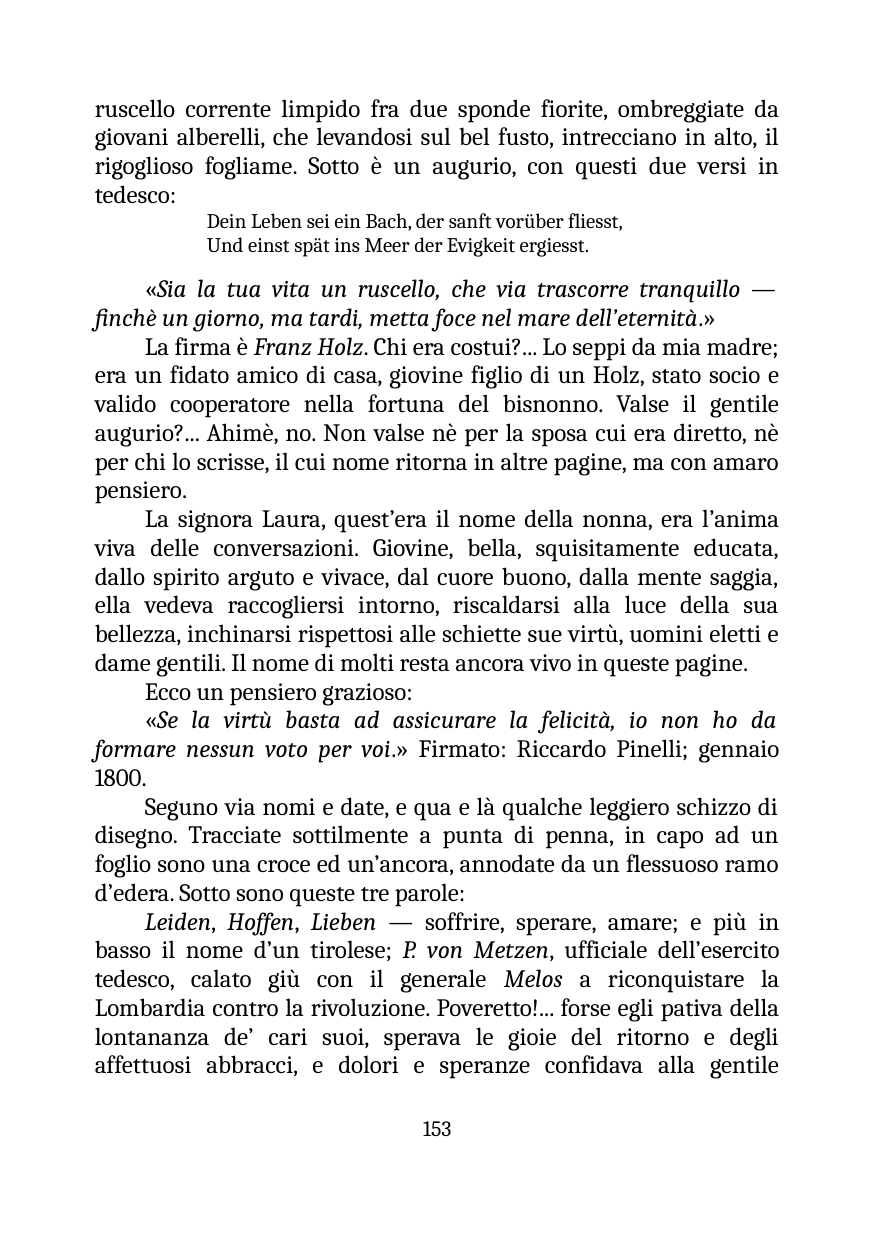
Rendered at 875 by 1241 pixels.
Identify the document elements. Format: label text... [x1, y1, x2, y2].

text Und einst spät ins Meer der Evigkeit ergiesst. [207, 233, 721, 257]
text ruscello corrente limpido fra due sponde fiorite, ombreggiate da giovani alberelli, che levandosi sul bel fusto, intrecciano in alto, il rigoglioso fogliame. Sotto è un augurio, con questi due versi in tedesco: [94, 94, 779, 209]
text Dein Leben sei ein Bach, der sanft vorüber fliesst, [207, 209, 721, 233]
text La firma è Franz Holz. Chi era costui?... Lo seppi da mia madre; era un fidato amico di casa, giovine figlio di un Holz, stato socio e valido cooperatore nella fortuna del bisnonno. Valse il gentile augurio?... Ahimè, no. Non valse nè per la sposa cui era diretto, nè per chi lo scrisse, il cui nome ritorna in altre pagine, ma con amaro pensiero. [94, 333, 779, 505]
text Leiden, Hoffen, Lieben — soffrire, sperare, amare; e più in basso il nome d’un tirolese; P. von Metzen, ufficiale dell’esercito tedesco, calato giù con il generale Melos a riconquistare la Lombardia contro la rivoluzione. Poveretto!... forse egli pativa della lontananza de’ cari suoi, sperava le gioie del ritorno e degli affettuosi abbracci, e dolori e speranze confidava alla gentile [94, 908, 779, 1080]
text Seguno via nomi e date, e qua e là qualche leggiero schizzo di disegno. Tracciate sottilmente a punta di penna, in capo ad un foglio sono una croce ed un’ancora, annodate da un flessuoso ramo d’edera. Sotto sono queste tre parole: [94, 793, 779, 908]
text «Sia la tua vita un ruscello, che via trascorre tranquillo — finchè un giorno, ma tardi, metta foce nel mare dell’eternità.» [94, 275, 779, 333]
text Ecco un pensiero grazioso: [94, 678, 779, 706]
text La signora Laura, quest’era il nome della nonna, era l’anima viva delle conversazioni. Giovine, bella, squisitamente educata, dallo spirito arguto e vivace, dal cuore buono, dalla mente saggia, ella vedeva raccogliersi intorno, riscaldarsi alla luce della sua bellezza, inchinarsi rispettosi alle schiette sue virtù, uomini eletti e dame gentili. Il nome di molti resta ancora vivo in queste pagine. [94, 505, 779, 678]
text «Se la virtù basta ad assicurare la felicità, io non ho da formare nessun voto per voi.» Firmato: Riccardo Pinelli; gennaio 1800. [94, 706, 779, 793]
